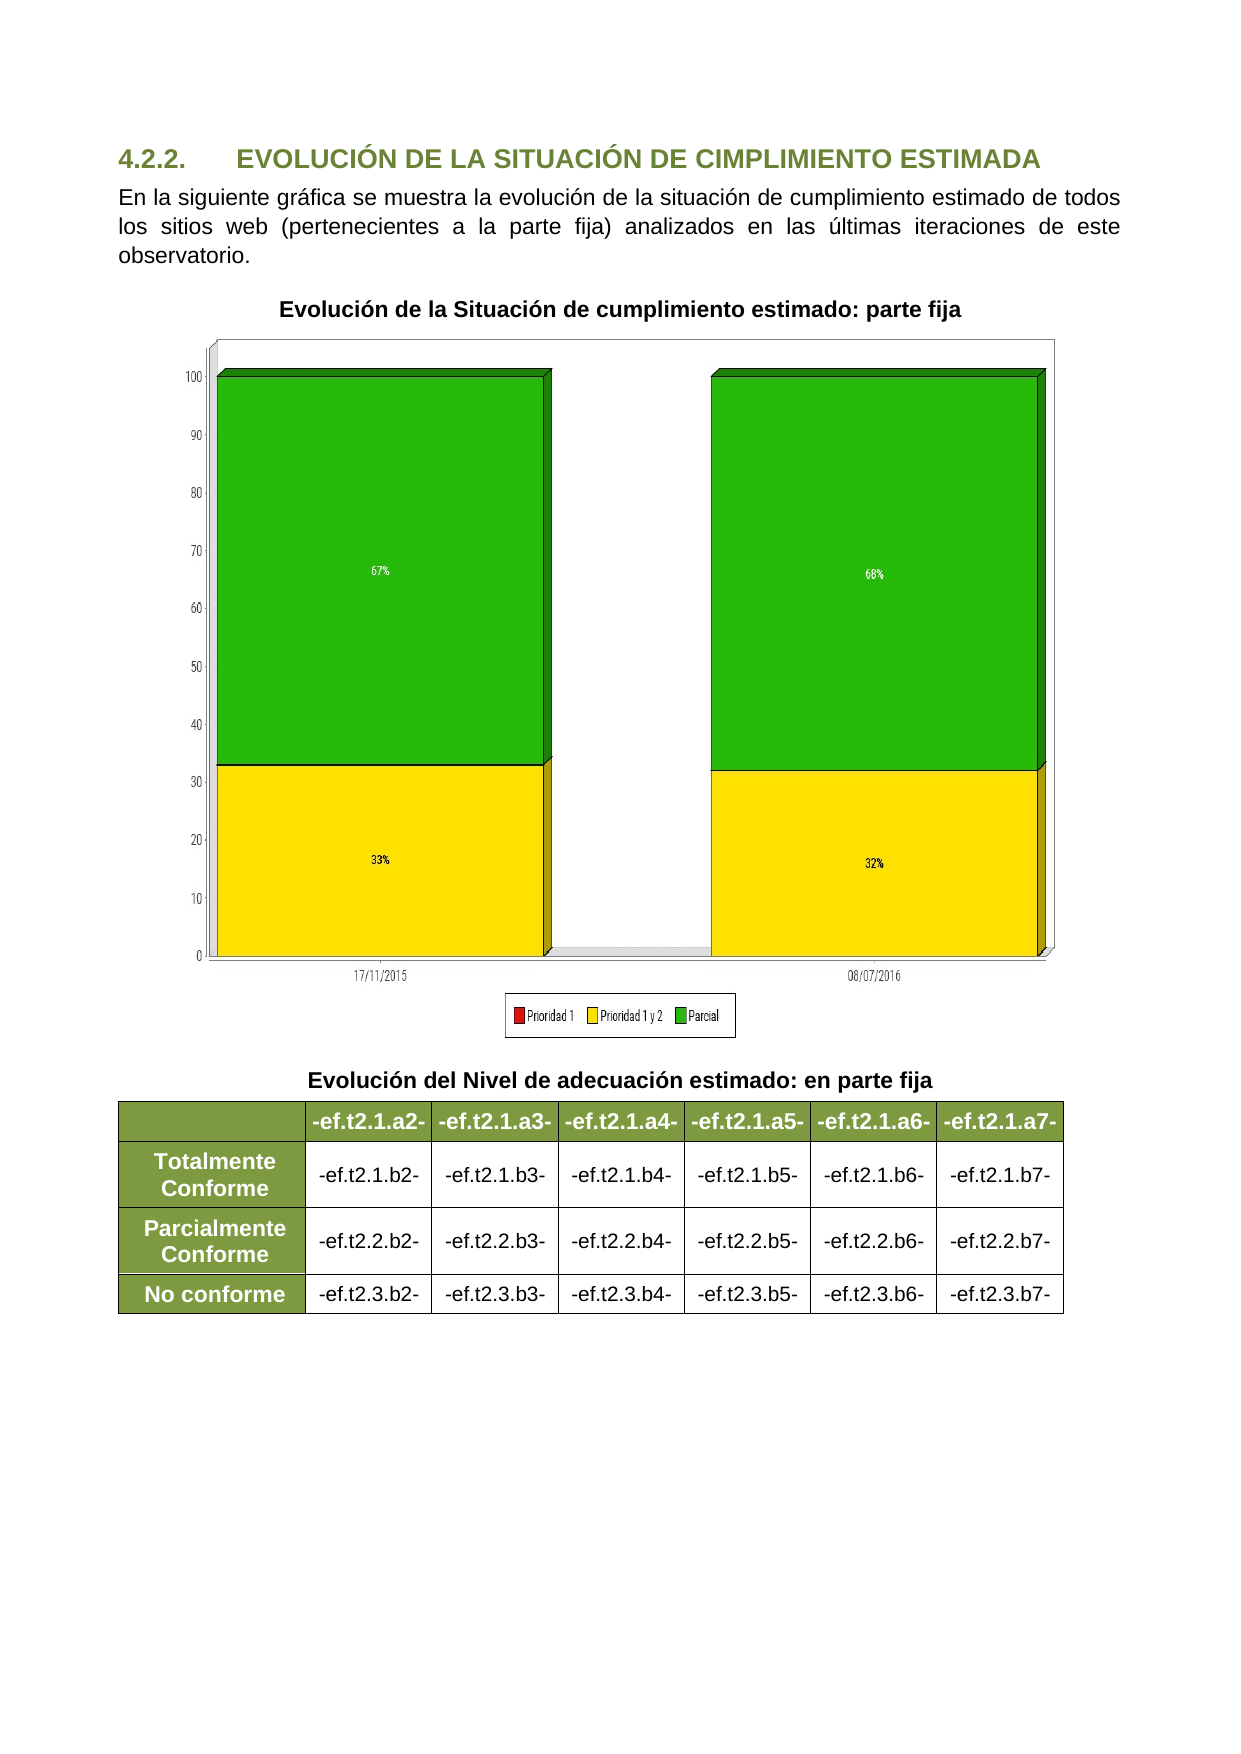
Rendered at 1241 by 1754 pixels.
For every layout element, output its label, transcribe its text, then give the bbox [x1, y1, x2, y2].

table_cell Totalmente Conforme [119, 1142, 305, 1207]
table_cell -ef.t2.2.b5- [685, 1208, 810, 1273]
table_cell -ef.t2.2.b2- [306, 1208, 431, 1273]
table_cell No conforme [119, 1275, 305, 1313]
table_header -ef.t2.1.a6- [811, 1102, 936, 1141]
table_cell -ef.t2.3.b3- [432, 1275, 558, 1313]
table_cell -ef.t2.2.b7- [937, 1208, 1063, 1273]
table_cell -ef.t2.1.b5- [685, 1142, 810, 1207]
table_cell -ef.t2.3.b4- [559, 1275, 684, 1313]
table_cell -ef.t2.3.b5- [685, 1275, 810, 1313]
table_header -ef.t2.1.a3- [432, 1102, 558, 1141]
table_cell -ef.t2.3.b7- [937, 1275, 1063, 1313]
table_header -ef.t2.1.a4- [559, 1102, 684, 1141]
table_cell -ef.t2.1.b3- [432, 1142, 558, 1207]
table_cell -ef.t2.3.b6- [811, 1275, 936, 1313]
table_header -ef.t2.1.a2- [306, 1102, 431, 1141]
table_cell -ef.t2.1.b4- [559, 1142, 684, 1207]
table_cell -ef.t2.1.b7- [937, 1142, 1063, 1207]
table_header [119, 1102, 305, 1141]
table_cell -ef.t2.2.b6- [811, 1208, 936, 1273]
table_cell -ef.t2.1.b2- [306, 1142, 431, 1207]
picture [178, 329, 1062, 1040]
table_header -ef.t2.1.a7- [937, 1102, 1063, 1141]
table_cell -ef.t2.3.b2- [306, 1275, 431, 1313]
table_cell Parcialmente Conforme [119, 1208, 305, 1273]
table_cell -ef.t2.2.b4- [559, 1208, 684, 1273]
table_header -ef.t2.1.a5- [685, 1102, 810, 1141]
table_cell -ef.t2.1.b6- [811, 1142, 936, 1207]
text En la siguiente gráfica se muestra la evolución de la situación de cumplimiento estimado de todos los sitios web (pertenecientes a la parte fija) analizados en las últimas iteraciones de este observatorio. [118, 184, 1122, 268]
subtitle Evolución de LA SITUACIÓN de cimplimiento estimadA [118, 143, 1122, 174]
table_cell -ef.t2.2.b3- [432, 1208, 558, 1273]
text Evolución del Nivel de adecuación estimado: en parte fija [118, 1067, 1122, 1093]
text Evolución de la Situación de cumplimiento estimado: parte fija [118, 296, 1122, 322]
